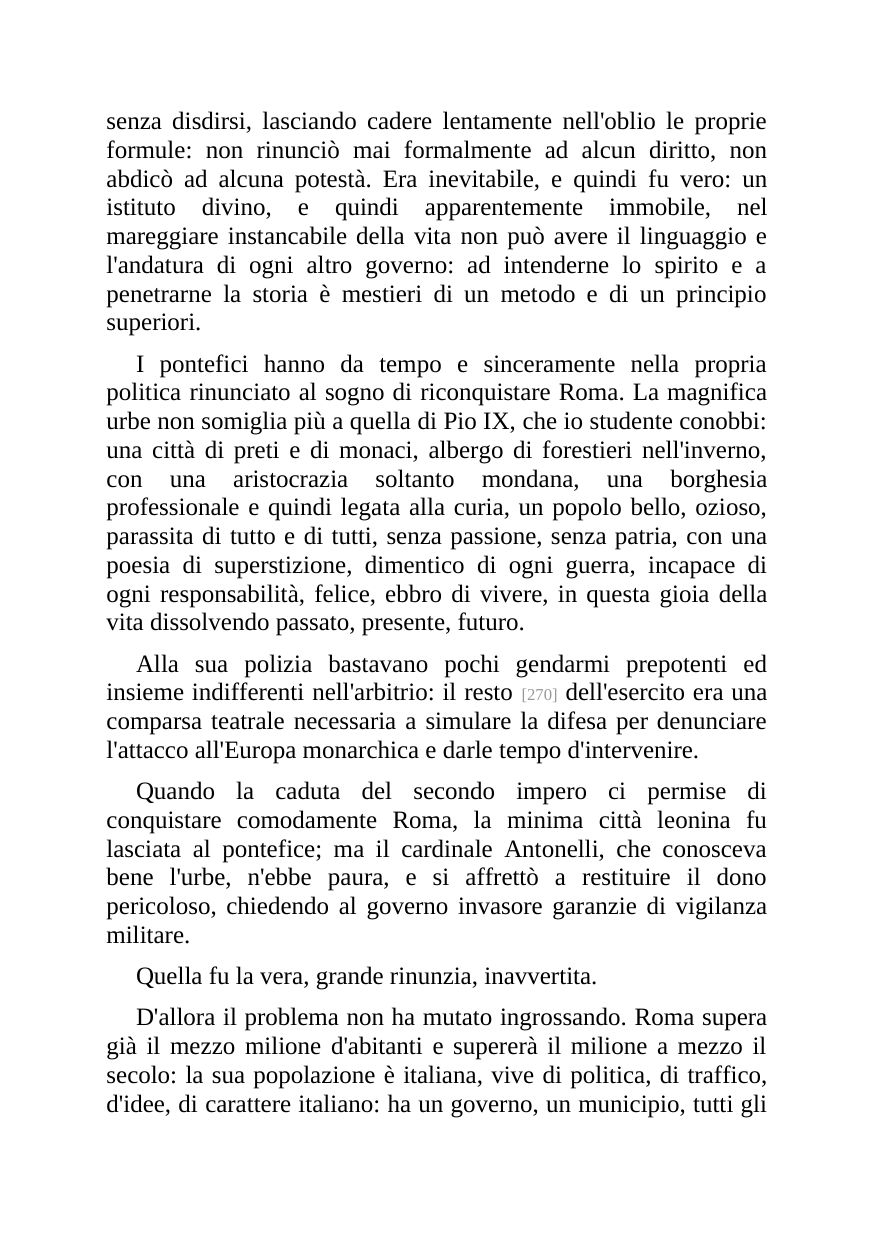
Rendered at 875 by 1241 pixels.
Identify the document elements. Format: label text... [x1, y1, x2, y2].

text I pontefici hanno da tempo e sinceramente nella propria politica rinunciato al sogno di riconquistare Roma. La magnifica urbe non somiglia più a quella di Pio IX, che io studente conobbi: una città di preti e di monaci, albergo di forestieri nell'inverno, con una aristocrazia soltanto mondana, una borghesia professionale e quindi legata alla curia, un popolo bello, ozioso, parassita di tutto e di tutti, senza passione, senza patria, con una poesia di superstizione, dimentico di ogni guerra, incapace di ogni responsabilità, felice, ebbro di vivere, in questa gioia della vita dissolvendo passato, presente, futuro. [106, 349, 768, 636]
text Alla sua polizia bastavano pochi gendarmi prepotenti ed insieme indifferenti nell'arbitrio: il resto [270] dell'esercito era una comparsa teatrale necessaria a simulare la difesa per denunciare l'attacco all'Europa monarchica e darle tempo d'intervenire. [106, 649, 768, 764]
text Quando la caduta del secondo impero ci permise di conquistare comodamente Roma, la minima città leonina fu lasciata al pontefice; ma il cardinale Antonelli, che conosceva bene l'urbe, n'ebbe paura, e si affrettò a restituire il dono pericoloso, chiedendo al governo invasore garanzie di vigilanza militare. [106, 776, 768, 949]
text Quella fu la vera, grande rinunzia, inavvertita. [106, 961, 768, 990]
text D'allora il problema non ha mutato ingrossando. Roma supera già il mezzo milione d'abitanti e supererà il milione a mezzo il secolo: la sua popolazione è italiana, vive di politica, di traffico, d'idee, di carattere italiano: ha un governo, un municipio, tutti gli [106, 1002, 768, 1117]
text senza disdirsi, lasciando cadere lentamente nell'oblio le proprie formule: non rinunciò mai formalmente ad alcun diritto, non abdicò ad alcuna potestà. Era inevitabile, e quindi fu vero: un istituto divino, e quindi apparentemente immobile, nel mareggiare instancabile della vita non può avere il linguaggio e l'andatura di ogni altro governo: ad intenderne lo spirito e a penetrarne la storia è mestieri di un metodo e di un principio superiori. [106, 106, 768, 336]
